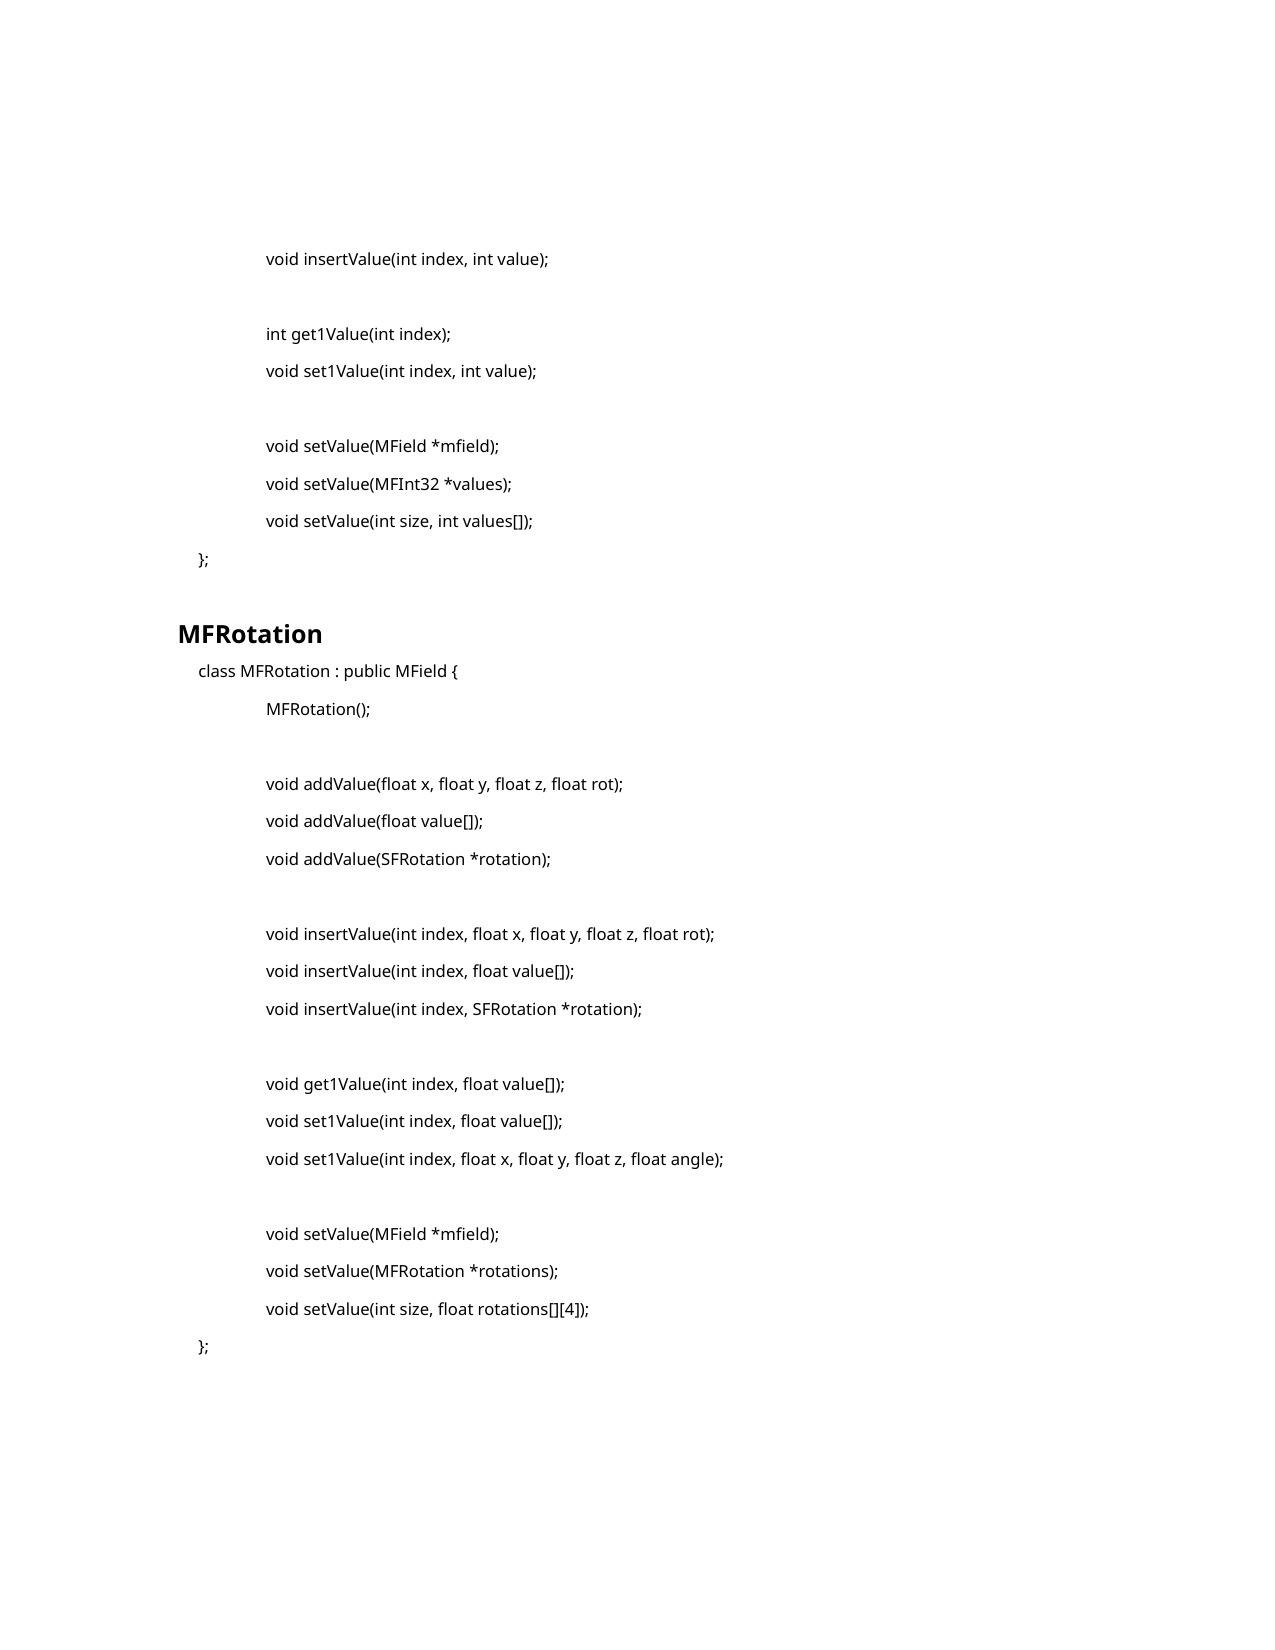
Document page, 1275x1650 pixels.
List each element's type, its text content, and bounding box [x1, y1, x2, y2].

text void set1Value(int index, float value[]); [198, 1102, 1098, 1140]
text class MFRotation : public MField { [198, 652, 1098, 690]
text void insertValue(int index, SFRotation *rotation); [198, 990, 1098, 1027]
text void addValue(float value[]); [198, 802, 1098, 840]
text void insertValue(int index, float value[]); [198, 952, 1098, 990]
subtitle MFRotation [177, 615, 1098, 652]
text void insertValue(int index, int value); [198, 240, 1098, 277]
text }; [198, 540, 1098, 577]
text void setValue(MFInt32 *values); [198, 465, 1098, 502]
text }; [198, 1327, 1098, 1365]
text void setValue(MFRotation *rotations); [198, 1252, 1098, 1290]
text void setValue(int size, int values[]); [198, 502, 1098, 540]
text MFRotation(); [198, 690, 1098, 727]
text void setValue(MField *mfield); [198, 1215, 1098, 1252]
text void set1Value(int index, int value); [198, 352, 1098, 390]
text int get1Value(int index); [198, 315, 1098, 352]
text void setValue(MField *mfield); [198, 427, 1098, 465]
text void insertValue(int index, float x, float y, float z, float rot); [198, 915, 1098, 952]
text void get1Value(int index, float value[]); [198, 1065, 1098, 1102]
text void addValue(SFRotation *rotation); [198, 840, 1098, 877]
text void setValue(int size, float rotations[][4]); [198, 1290, 1098, 1327]
text void set1Value(int index, float x, float y, float z, float angle); [198, 1140, 1098, 1177]
text void addValue(float x, float y, float z, float rot); [198, 765, 1098, 802]
